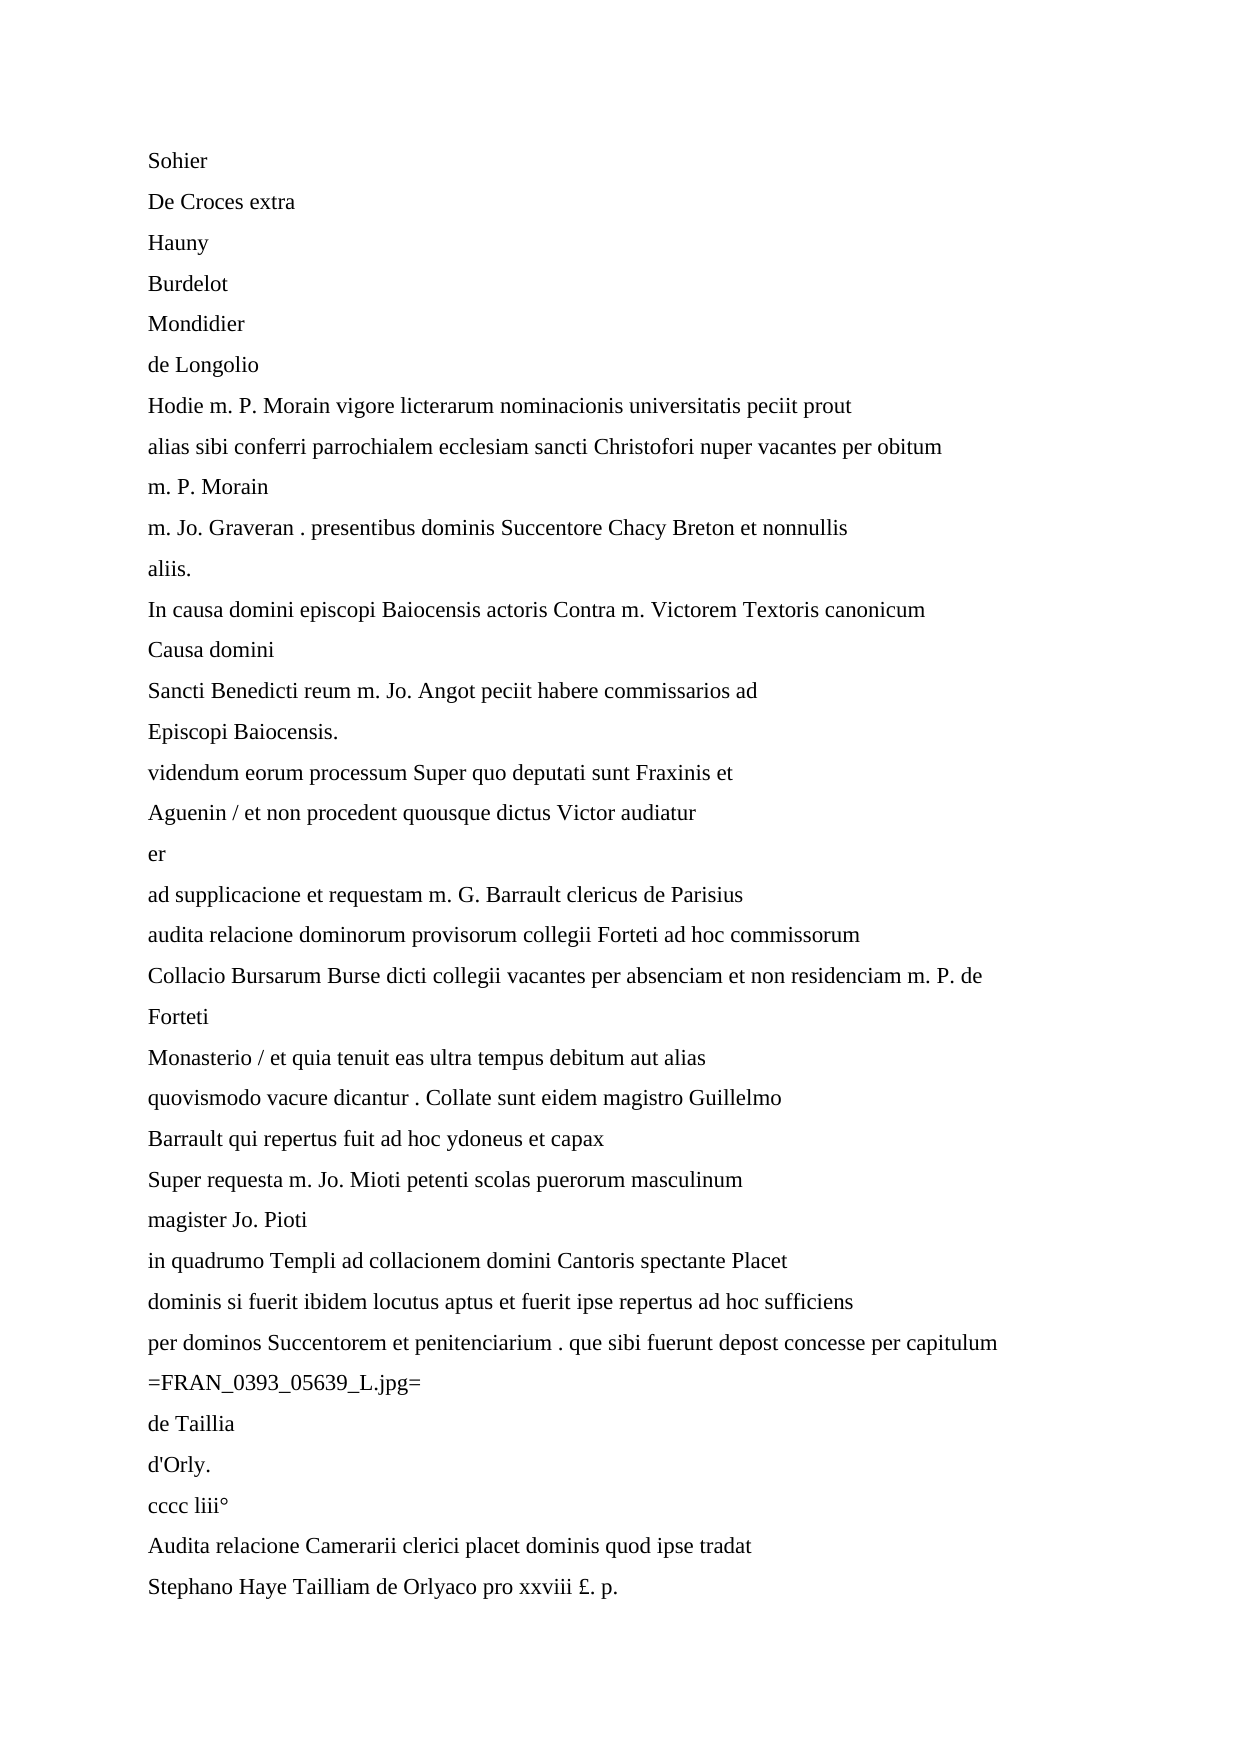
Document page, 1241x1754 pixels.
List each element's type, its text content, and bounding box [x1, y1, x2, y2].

text Causa domini [148, 636, 1093, 663]
text m. Jo. Graveran . presentibus dominis Succentore Chacy Breton et nonnullis [148, 514, 1093, 541]
text videndum eorum processum Super quo deputati sunt Fraxinis et [148, 758, 1093, 785]
text magister Jo. Pioti [148, 1207, 1093, 1233]
text per dominos Succentorem et penitenciarium . que sibi fuerunt depost concesse per capitulum [148, 1329, 1093, 1355]
text d'Orly. [148, 1451, 1093, 1477]
text m. P. Morain [148, 473, 1093, 500]
text Hodie m. P. Morain vigore licterarum nominacionis universitatis peciit prout [148, 392, 1093, 418]
text Stephano Haye Tailliam de Orlyaco pro xxviii £. p. [148, 1573, 1093, 1599]
text Burdelot [148, 270, 1093, 296]
text Episcopi Baiocensis. [148, 718, 1093, 744]
text Aguenin / et non procedent quousque dictus Victor audiatur [148, 799, 1093, 826]
text Sancti Benedicti reum m. Jo. Angot peciit habere commissarios ad [148, 677, 1093, 703]
text audita relacione dominorum provisorum collegii Forteti ad hoc commissorum [148, 921, 1093, 948]
text Audita relacione Camerarii clerici placet dominis quod ipse tradat [148, 1532, 1093, 1559]
text de Taillia [148, 1410, 1093, 1437]
text In causa domini episcopi Baiocensis actoris Contra m. Victorem Textoris canonicum [148, 596, 1093, 622]
text Super requesta m. Jo. Mioti petenti scolas puerorum masculinum [148, 1166, 1093, 1192]
text Hauny [148, 229, 1093, 255]
text Mondidier [148, 311, 1093, 337]
text Monasterio / et quia tenuit eas ultra tempus debitum aut alias [148, 1044, 1093, 1070]
text in quadrumo Templi ad collacionem domini Cantoris spectante Placet [148, 1247, 1093, 1274]
text Forteti [148, 1003, 1093, 1029]
text de Longolio [148, 351, 1093, 378]
text quovismodo vacure dicantur . Collate sunt eidem magistro Guillelmo [148, 1084, 1093, 1111]
text cccc liii° [148, 1492, 1093, 1518]
text er [148, 840, 1093, 866]
text =FRAN_0393_05639_L.jpg= [148, 1369, 1093, 1396]
text dominis si fuerit ibidem locutus aptus et fuerit ipse repertus ad hoc sufficiens [148, 1288, 1093, 1314]
text De Croces extra [148, 188, 1093, 215]
text alias sibi conferri parrochialem ecclesiam sancti Christofori nuper vacantes per obitum [148, 433, 1093, 459]
text Collacio Bursarum Burse dicti collegii vacantes per absenciam et non residenciam m. P. de [148, 962, 1093, 988]
text aliis. [148, 555, 1093, 581]
text Sohier [148, 148, 1093, 174]
text ad supplicacione et requestam m. G. Barrault clericus de Parisius [148, 881, 1093, 907]
text Barrault qui repertus fuit ad hoc ydoneus et capax [148, 1125, 1093, 1151]
